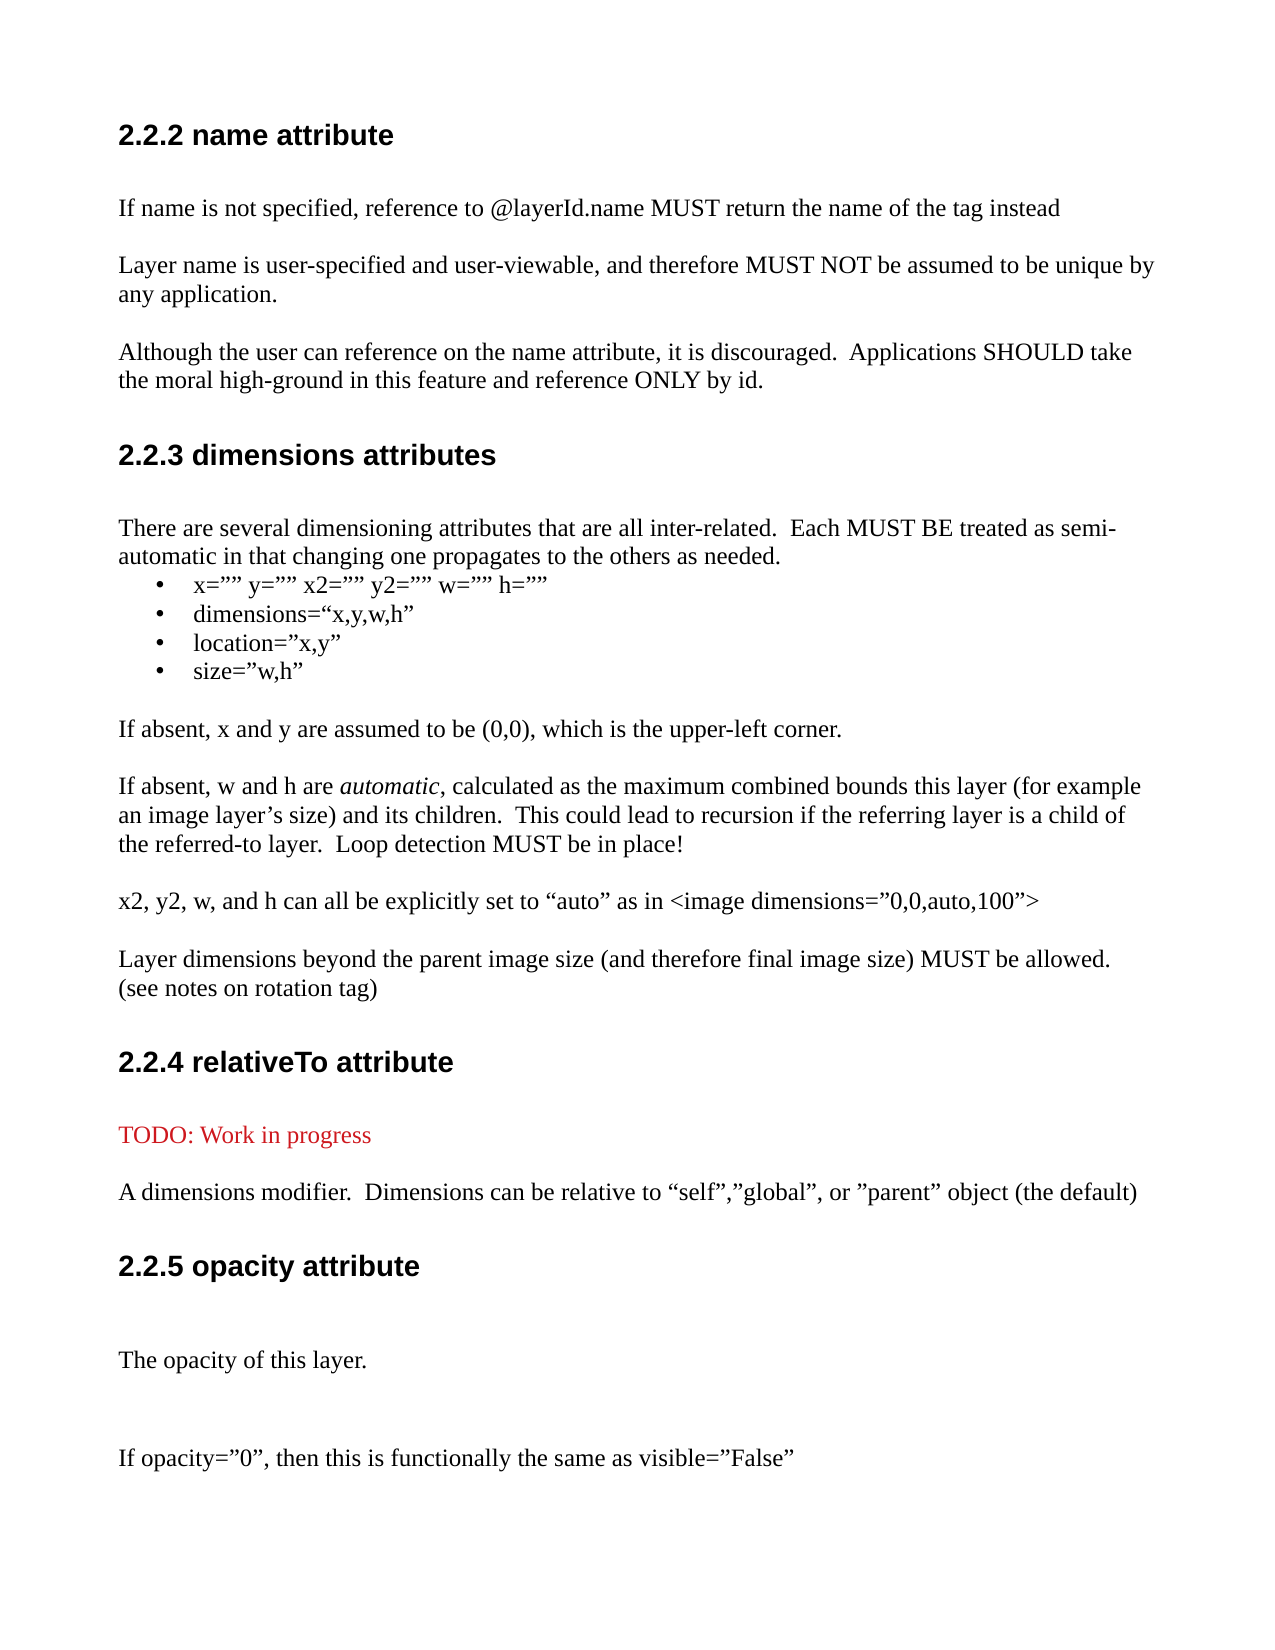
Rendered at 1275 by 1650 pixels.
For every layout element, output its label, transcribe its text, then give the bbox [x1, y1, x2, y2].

text Layer name is user-specified and user-viewable, and therefore MUST NOT be assumed to be unique by any application. [118, 251, 1157, 308]
text The opacity of this layer. [118, 1345, 1157, 1373]
text Although the user can reference on the name attribute, it is discouraged. Applications SHOULD take the moral high-ground in this feature and reference ONLY by id. [118, 337, 1157, 394]
list size=”w,h” [156, 656, 1157, 685]
subtitle 2.2.3 dimensions attributes [118, 438, 1157, 471]
text There are several dimensioning attributes that are all inter-related. Each MUST BE treated as semi-automatic in that changing one propagates to the others as needed. [118, 513, 1157, 570]
list dimensions=“x,y,w,h” [156, 599, 1157, 628]
text Layer dimensions beyond the parent image size (and therefore final image size) MUST be allowed. (see notes on rotation tag) [118, 944, 1157, 1001]
subtitle 2.2.4 relativeTo attribute [118, 1045, 1157, 1078]
text If absent, x and y are assumed to be (0,0), which is the upper-left corner. [118, 714, 1157, 743]
list x=”” y=”” x2=”” y2=”” w=”” h=”” [156, 570, 1157, 599]
text If absent, w and h are automatic, calculated as the maximum combined bounds this layer (for example an image layer’s size) and its children. This could lead to recursion if the referring layer is a child of the referred-to layer. Loop detection MUST be in place! [118, 771, 1157, 858]
text A dimensions modifier. Dimensions can be relative to “self”,”global”, or ”parent” object (the default) [118, 1177, 1157, 1206]
text x2, y2, w, and h can all be explicitly set to “auto” as in <image dimensions=”0,0,auto,100”> [118, 886, 1157, 915]
text TODO: Work in progress [118, 1120, 1157, 1148]
subtitle 2.2.2 name attribute [118, 118, 1157, 152]
list location=”x,y” [156, 628, 1157, 656]
text If opacity=”0”, then this is functionally the same as visible=”False” [118, 1443, 1157, 1472]
text If name is not specified, reference to @layerId.name MUST return the name of the tag instead [118, 193, 1157, 222]
subtitle 2.2.5 opacity attribute [118, 1249, 1157, 1283]
